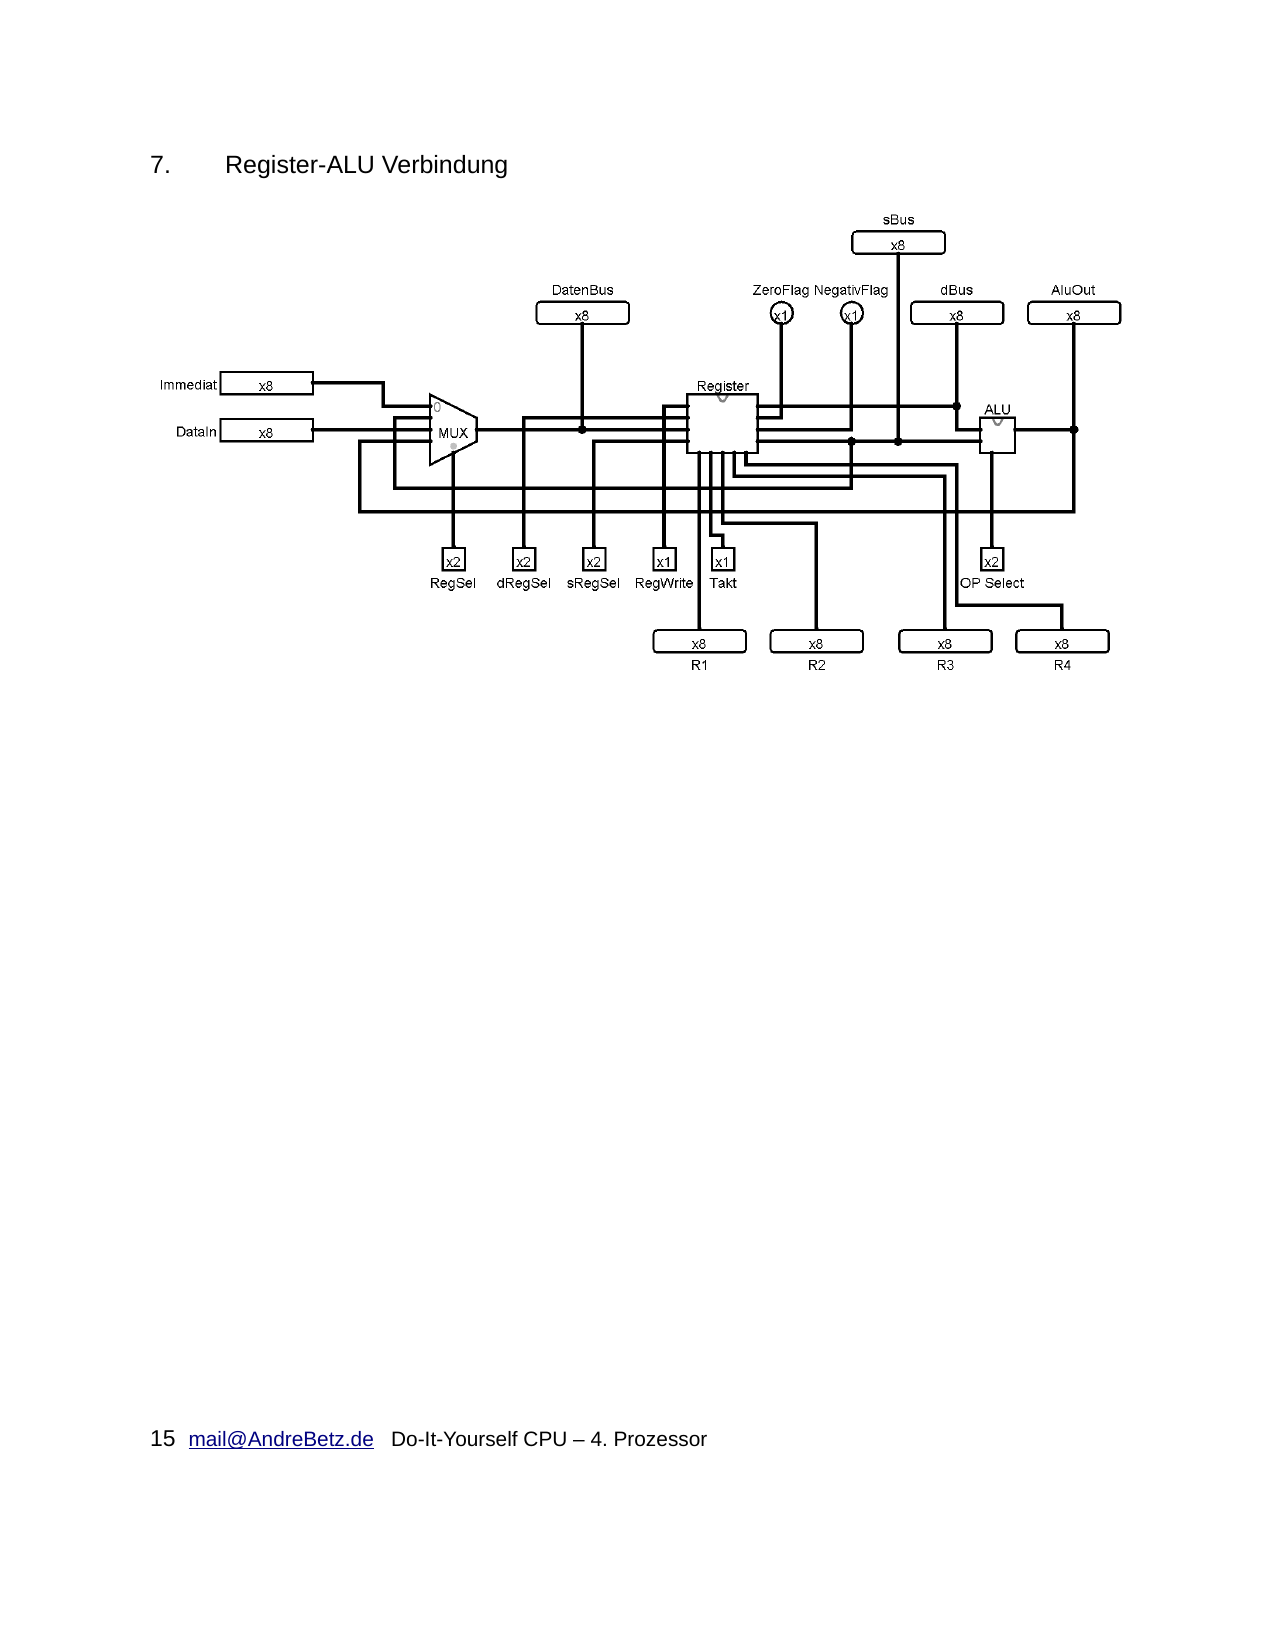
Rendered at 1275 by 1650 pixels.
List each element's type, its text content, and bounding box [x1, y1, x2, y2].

picture [150, 203, 1125, 679]
text 7. Register-ALU Verbindung [150, 150, 1125, 179]
